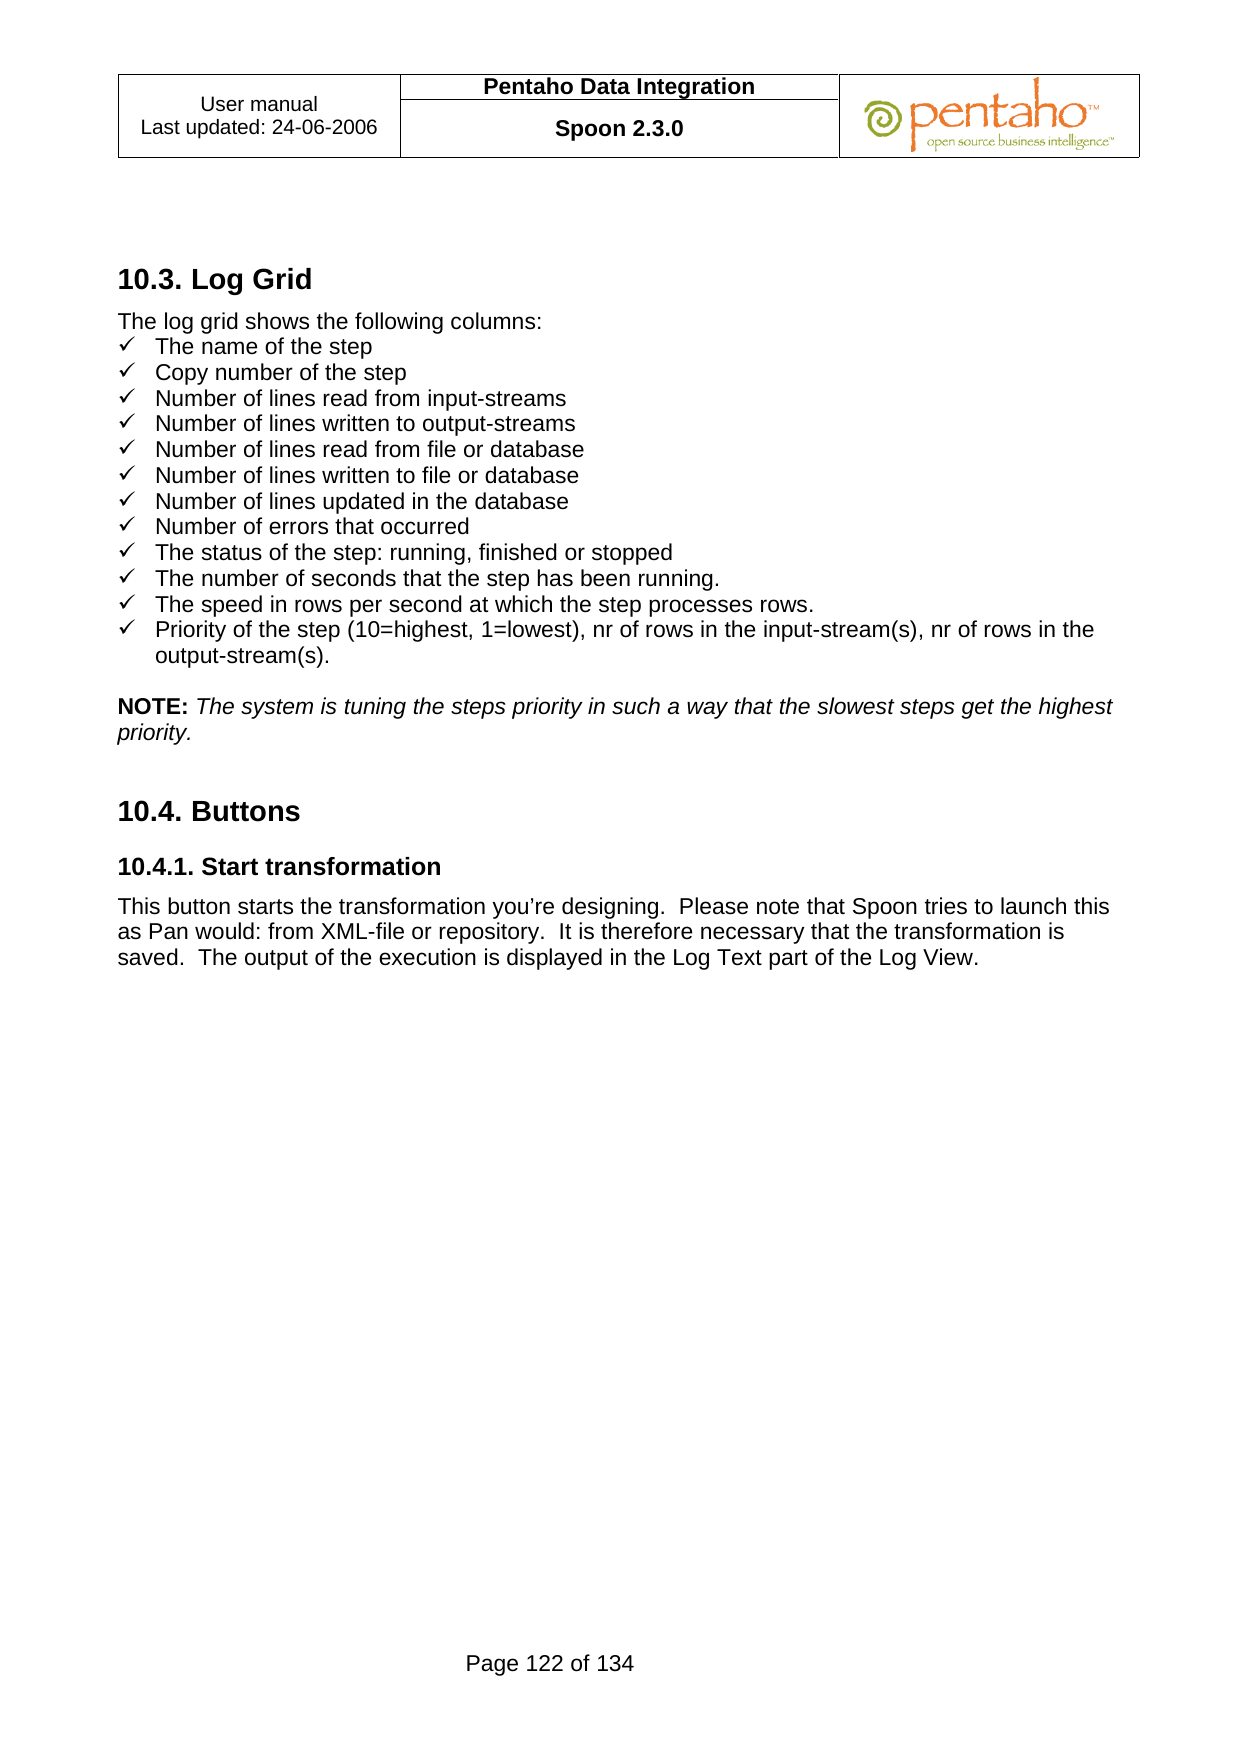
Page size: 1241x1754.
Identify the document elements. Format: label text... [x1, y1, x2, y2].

list The number of seconds that the step has been running. [117, 566, 1137, 591]
list Number of lines written to file or database [117, 463, 1137, 488]
list Number of lines written to output-streams [117, 411, 1137, 437]
list The name of the step [117, 334, 1137, 360]
subtitle Buttons [117, 795, 1137, 828]
list Number of errors that occurred [117, 514, 1137, 540]
list Number of lines read from input-streams [117, 385, 1137, 411]
list Number of lines read from file or database [117, 437, 1137, 463]
list Number of lines updated in the database [117, 488, 1137, 514]
text This button starts the transformation you’re designing. Please note that Spoon tries to launch this as Pan would: from XML-file or repository. It is therefore necessary that the transformation is saved. The output of the execution is displayed in the Log Text part of the Log View. [117, 893, 1137, 970]
list The status of the step: running, finished or stopped [117, 540, 1137, 566]
text NOTE: The system is tuning the steps priority in such a way that the slowest steps get the highest priority. [117, 694, 1137, 745]
subtitle Log Grid [117, 263, 1137, 296]
subtitle Start transformation [117, 853, 1137, 881]
text The log grid shows the following columns: [117, 308, 1137, 334]
list Priority of the step (10=highest, 1=lowest), nr of rows in the input-stream(s), nr of rows in the output-stream(s). [117, 617, 1137, 668]
list Copy number of the step [117, 360, 1137, 385]
list The speed in rows per second at which the step processes rows. [117, 591, 1137, 617]
